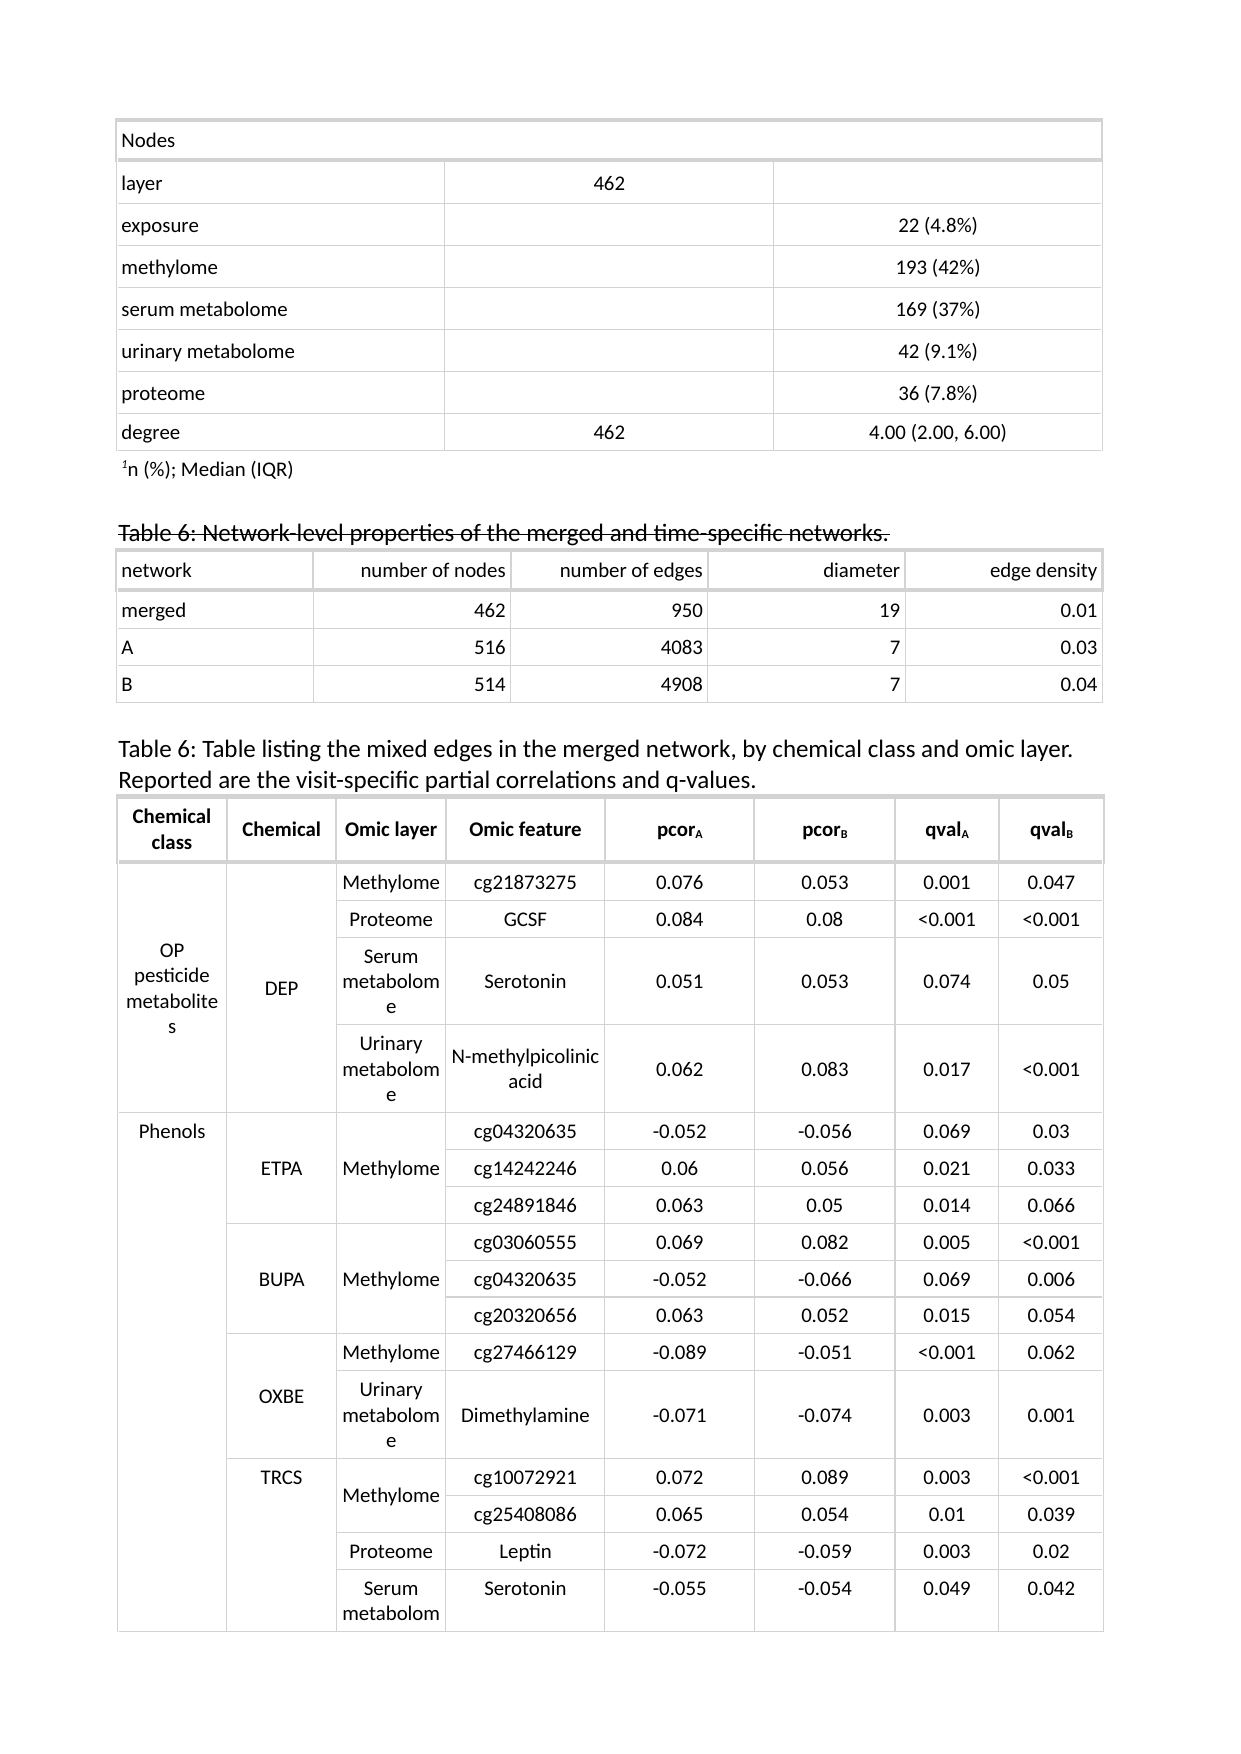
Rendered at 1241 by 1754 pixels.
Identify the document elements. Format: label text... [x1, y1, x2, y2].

table_cell Phenols [118, 1113, 226, 1631]
table_header number of edges [512, 552, 707, 588]
table_cell 0.001 [896, 864, 998, 900]
table_cell 0.065 [605, 1496, 754, 1532]
table_cell 0.042 [999, 1569, 1103, 1631]
table_header edge density [906, 552, 1101, 588]
table_cell 1n (%); Median (IQR) [116, 450, 1102, 487]
table_cell ETPA [227, 1113, 336, 1223]
table_cell Methylome [337, 1113, 445, 1223]
table_cell 0.053 [755, 938, 894, 1024]
table_cell Methylome [337, 1334, 445, 1370]
table_cell 7 [708, 666, 905, 702]
table_cell <0.001 [999, 1024, 1103, 1112]
table_cell OP pesticide metabolites [118, 861, 226, 1112]
table_cell 0.015 [896, 1298, 998, 1333]
table_cell proteome [117, 372, 444, 413]
table_cell 0.066 [999, 1186, 1103, 1223]
table_cell -0.056 [755, 1113, 894, 1149]
table_cell cg04320635 [446, 1261, 604, 1296]
table_cell 0.003 [896, 1533, 998, 1568]
table_cell 0.03 [999, 1112, 1103, 1149]
table_cell 0.005 [896, 1224, 998, 1259]
table_cell 0.017 [896, 1025, 998, 1112]
table_header Chemical [228, 799, 335, 860]
table_cell 0.069 [605, 1224, 754, 1259]
table_cell 462 [445, 414, 773, 450]
table_cell -0.052 [605, 1261, 754, 1296]
table_cell 0.04 [906, 665, 1102, 702]
table_cell Proteome [337, 901, 445, 937]
table_cell Leptin [446, 1533, 604, 1568]
table_cell exposure [117, 204, 444, 245]
table_header qvalA [896, 799, 998, 860]
table_cell [445, 330, 773, 371]
table_cell 0.02 [999, 1532, 1103, 1568]
table_cell OXBE [227, 1334, 336, 1458]
table_cell B [117, 666, 313, 702]
table_cell -0.089 [605, 1334, 754, 1370]
table_cell Proteome [337, 1533, 445, 1568]
table_cell 0.054 [755, 1496, 894, 1532]
table_cell -0.059 [755, 1533, 894, 1568]
table_cell serum metabolome [117, 288, 444, 329]
table_cell -0.051 [755, 1334, 894, 1370]
table_cell [445, 288, 773, 329]
table_cell 0.063 [605, 1298, 754, 1333]
table_cell -0.054 [755, 1570, 894, 1631]
table_cell -0.072 [605, 1533, 754, 1568]
table_cell Methylome [337, 1459, 445, 1532]
table_cell Serum metabolome [337, 938, 445, 1024]
table_header network [117, 552, 312, 588]
table_cell 0.03 [906, 628, 1102, 665]
table_cell Nodes [117, 122, 1101, 158]
table_cell 0.062 [605, 1025, 754, 1112]
table_cell 0.021 [896, 1150, 998, 1186]
table_cell 0.052 [755, 1298, 894, 1333]
table_cell Methylome [337, 1224, 445, 1333]
table_cell 0.039 [999, 1495, 1103, 1532]
table_cell 42 (9.1%) [774, 329, 1102, 371]
table_cell 0.062 [999, 1333, 1103, 1370]
table_cell 0.082 [755, 1224, 894, 1259]
table_cell <0.001 [896, 901, 998, 937]
table_cell 514 [314, 666, 510, 702]
table_cell 4908 [511, 666, 707, 702]
table_cell 0.033 [999, 1149, 1103, 1186]
table_cell Urinary metabolome [337, 1371, 445, 1458]
table_header pcorA [606, 799, 753, 860]
table_cell 0.047 [999, 860, 1103, 900]
table_cell -0.055 [605, 1570, 754, 1631]
table_cell <0.001 [896, 1334, 998, 1370]
table_cell 0.049 [896, 1570, 998, 1631]
table_cell N-methylpicolinic acid [446, 1025, 604, 1112]
table_cell 0.074 [896, 938, 998, 1024]
table_cell 462 [314, 592, 510, 628]
table_cell -0.074 [755, 1371, 894, 1458]
table_cell 0.076 [605, 864, 754, 900]
table_cell 0.069 [896, 1113, 998, 1149]
table_cell 0.01 [896, 1496, 998, 1532]
table_cell methylome [117, 246, 444, 287]
table_cell DEP [227, 864, 336, 1112]
table_header Omic feature [447, 799, 604, 860]
table_header Chemical class [118, 799, 226, 860]
table_cell 0.083 [755, 1025, 894, 1112]
table_cell 0.084 [605, 901, 754, 937]
table_cell [774, 162, 1102, 203]
table_cell 22 (4.8%) [774, 203, 1102, 245]
table_cell 0.053 [755, 864, 894, 900]
table_header diameter [709, 552, 904, 588]
table_cell 0.069 [896, 1261, 998, 1296]
table_cell cg03060555 [446, 1224, 604, 1259]
table_cell A [117, 629, 313, 665]
table_cell [445, 372, 773, 413]
table_cell 0.08 [755, 901, 894, 937]
table_cell cg21873275 [446, 864, 604, 900]
table_cell Serum metabolom [337, 1570, 445, 1631]
table_cell 0.05 [755, 1187, 894, 1223]
table_cell TRCS [227, 1459, 336, 1631]
table_cell [445, 204, 773, 245]
table_cell Serotonin [446, 938, 604, 1024]
table_cell 0.014 [896, 1187, 998, 1223]
table_cell 19 [708, 592, 905, 628]
table_cell cg27466129 [446, 1334, 604, 1370]
table_cell -0.052 [605, 1113, 754, 1149]
table_header pcorB [755, 799, 894, 860]
table_cell 0.003 [896, 1459, 998, 1495]
table_cell Serotonin [446, 1570, 604, 1631]
table_cell <0.001 [999, 1223, 1103, 1259]
table_cell GCSF [446, 901, 604, 937]
table_cell degree [117, 414, 444, 450]
table_cell 0.072 [605, 1459, 754, 1495]
table_cell -0.066 [755, 1261, 894, 1296]
table_cell cg25408086 [446, 1496, 604, 1532]
table_cell cg24891846 [446, 1187, 604, 1223]
table_cell 0.054 [999, 1296, 1103, 1333]
table_cell 0.05 [999, 937, 1103, 1024]
table_cell cg10072921 [446, 1459, 604, 1495]
table_cell 0.063 [605, 1187, 754, 1223]
table_cell 0.01 [906, 592, 1102, 628]
table_cell 7 [708, 629, 905, 665]
table_cell layer [117, 159, 444, 203]
table_cell 36 (7.8%) [774, 371, 1102, 413]
table_cell <0.001 [999, 900, 1103, 937]
table_cell 516 [314, 629, 510, 665]
table_cell BUPA [227, 1224, 336, 1333]
table_cell 0.06 [605, 1150, 754, 1186]
table_cell Urinary metabolome [337, 1025, 445, 1112]
table_cell 169 (37%) [774, 287, 1102, 329]
table_cell Methylome [337, 864, 445, 900]
table_cell urinary metabolome [117, 330, 444, 371]
table_cell 0.001 [999, 1370, 1103, 1458]
table_cell 193 (42%) [774, 245, 1102, 287]
table_cell 0.089 [755, 1459, 894, 1495]
table_cell cg20320656 [446, 1298, 604, 1333]
table_header qvalB [1000, 799, 1103, 860]
table_cell 0.051 [605, 938, 754, 1024]
table_cell 4.00 (2.00, 6.00) [774, 413, 1102, 450]
table_cell cg14242246 [446, 1150, 604, 1186]
table_cell 950 [511, 592, 707, 628]
text Table 6: Table listing the mixed edges in the merged network, by chemical class and omic layer. Reported are the visit-specific partial correlations and q-values. [118, 733, 1122, 794]
table_cell <0.001 [999, 1458, 1103, 1495]
text Table 6: Network-level properties of the merged and time-specific networks. [118, 517, 1122, 548]
table_cell merged [117, 589, 313, 628]
table_cell -0.071 [605, 1371, 754, 1458]
table_cell cg04320635 [446, 1113, 604, 1149]
table_header number of nodes [314, 552, 510, 588]
table_cell 0.056 [755, 1150, 894, 1186]
table_cell 0.003 [896, 1371, 998, 1458]
table_header Omic layer [337, 799, 445, 860]
table_cell 4083 [511, 629, 707, 665]
table_cell Dimethylamine [446, 1371, 604, 1458]
table_cell 0.006 [999, 1260, 1103, 1296]
table_cell 462 [445, 162, 773, 203]
table_cell [445, 246, 773, 287]
